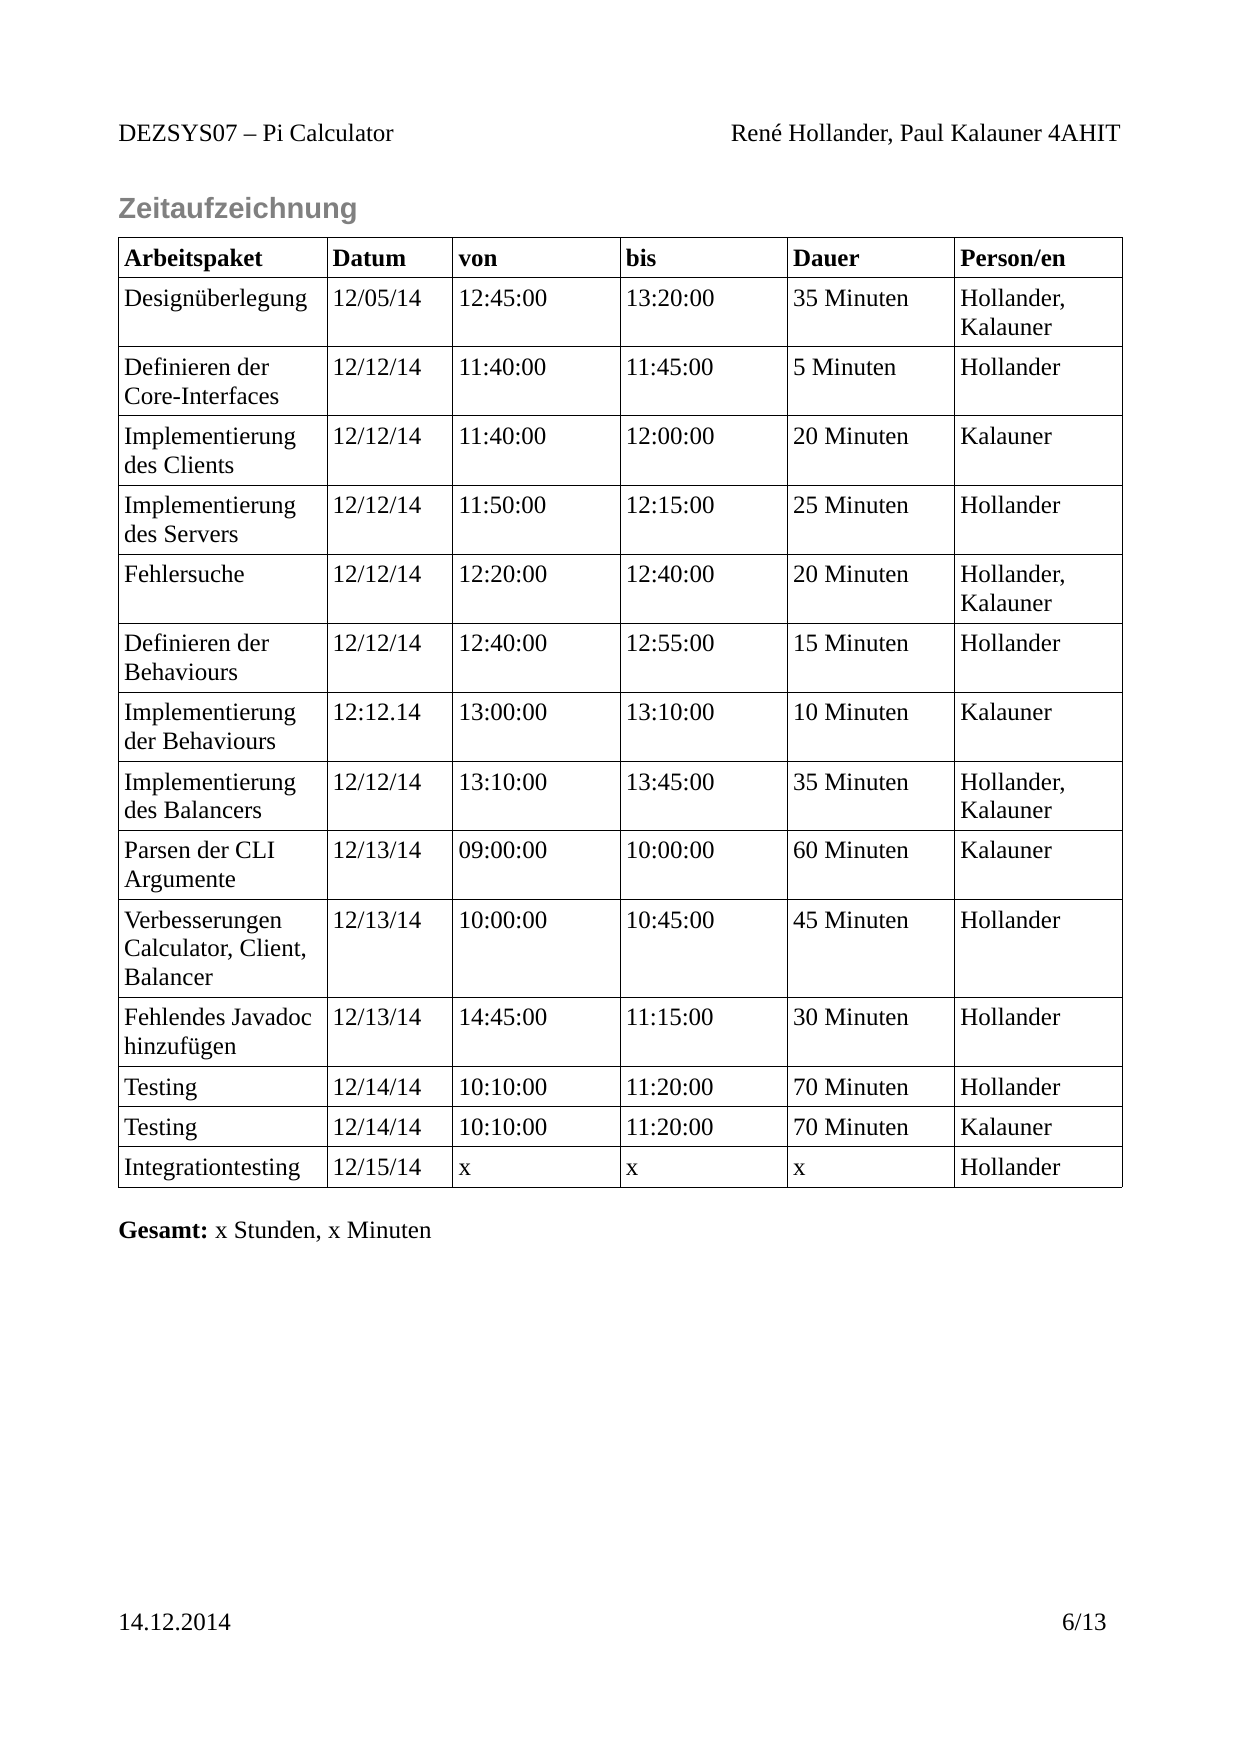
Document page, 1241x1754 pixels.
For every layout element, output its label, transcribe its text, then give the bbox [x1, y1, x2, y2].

table_cell Hollander [955, 1067, 1122, 1106]
table_cell 35 Minuten [788, 278, 954, 346]
table_cell 15 Minuten [788, 624, 954, 692]
table_cell 14:45:00 [453, 998, 620, 1066]
table_header Datum [328, 238, 452, 277]
table_cell 13:45:00 [621, 762, 787, 830]
table_cell 12/05/14 [328, 278, 452, 346]
table_cell Kalauner [955, 416, 1122, 484]
table_cell 09:00:00 [453, 831, 620, 899]
table_cell 12:12.14 [328, 693, 452, 761]
table_cell Integrationtesting [119, 1147, 327, 1187]
table_cell 12:40:00 [453, 624, 620, 692]
table_cell 60 Minuten [788, 831, 954, 899]
table_header Arbeitspaket [119, 238, 327, 277]
table_cell 11:45:00 [621, 347, 787, 415]
table_cell Hollander [955, 900, 1122, 997]
table_cell Verbesserungen Calculator, Client, Balancer [119, 900, 327, 997]
table_cell 12/13/14 [328, 900, 452, 997]
table_cell 12/13/14 [328, 831, 452, 899]
table_cell 13:00:00 [453, 693, 620, 761]
table_cell 12:00:00 [621, 416, 787, 484]
subtitle Zeitaufzeichnung [118, 191, 1122, 224]
table_cell 12/15/14 [328, 1147, 452, 1187]
table_cell 10 Minuten [788, 693, 954, 761]
table_cell 12:40:00 [621, 555, 787, 623]
table_cell Hollander, Kalauner [955, 555, 1122, 623]
table_cell 10:10:00 [453, 1067, 620, 1106]
table_cell x [453, 1147, 620, 1187]
table_cell 12/12/14 [328, 347, 452, 415]
table_cell Testing [119, 1067, 327, 1106]
table_cell 12:55:00 [621, 624, 787, 692]
table_cell 13:10:00 [621, 693, 787, 761]
table_header Person/en [955, 238, 1122, 277]
table_cell Testing [119, 1107, 327, 1146]
table_cell Kalauner [955, 693, 1122, 761]
table_cell x [788, 1147, 954, 1187]
table_cell Designüberlegung [119, 278, 327, 346]
table_cell 12/12/14 [328, 762, 452, 830]
table_cell Kalauner [955, 1107, 1122, 1146]
table_cell 13:10:00 [453, 762, 620, 830]
table_cell Hollander, Kalauner [955, 762, 1122, 830]
table_cell Hollander [955, 1147, 1122, 1187]
table_cell Implementierung der Behaviours [119, 693, 327, 761]
table_cell 12:20:00 [453, 555, 620, 623]
table_cell 13:20:00 [621, 278, 787, 346]
table_cell Hollander [955, 998, 1122, 1066]
table_cell 11:15:00 [621, 998, 787, 1066]
table_cell 10:00:00 [453, 900, 620, 997]
table_cell Parsen der CLI Argumente [119, 831, 327, 899]
table_cell Hollander [955, 347, 1122, 415]
table_cell 12/14/14 [328, 1067, 452, 1106]
table_cell 12/12/14 [328, 416, 452, 484]
table_cell 30 Minuten [788, 998, 954, 1066]
table_cell 10:45:00 [621, 900, 787, 997]
table_cell Hollander, Kalauner [955, 278, 1122, 346]
table_cell 11:20:00 [621, 1067, 787, 1106]
table_cell Implementierung des Clients [119, 416, 327, 484]
table_cell x [621, 1147, 787, 1187]
table_cell 45 Minuten [788, 900, 954, 997]
table_cell 70 Minuten [788, 1107, 954, 1146]
table_cell Hollander [955, 486, 1122, 553]
table_cell 11:20:00 [621, 1107, 787, 1146]
table_cell Kalauner [955, 831, 1122, 899]
table_cell 12/12/14 [328, 486, 452, 553]
table_cell Fehlendes Javadoc hinzufügen [119, 998, 327, 1066]
table_cell 20 Minuten [788, 555, 954, 623]
table_cell 5 Minuten [788, 347, 954, 415]
table_cell Definieren der Core-Interfaces [119, 347, 327, 415]
table_cell 11:40:00 [453, 416, 620, 484]
table_cell Implementierung des Servers [119, 486, 327, 553]
table_cell 12/12/14 [328, 555, 452, 623]
table_cell 12:45:00 [453, 278, 620, 346]
table_cell 25 Minuten [788, 486, 954, 553]
table_cell 12/12/14 [328, 624, 452, 692]
table_header bis [621, 238, 787, 277]
table_cell Implementierung des Balancers [119, 762, 327, 830]
table_cell 12/14/14 [328, 1107, 452, 1146]
table_cell 35 Minuten [788, 762, 954, 830]
table_cell Fehlersuche [119, 555, 327, 623]
table_cell 10:00:00 [621, 831, 787, 899]
table_cell 20 Minuten [788, 416, 954, 484]
table_cell 12/13/14 [328, 998, 452, 1066]
table_cell Definieren der Behaviours [119, 624, 327, 692]
table_cell Hollander [955, 624, 1122, 692]
text Gesamt: x Stunden, x Minuten [118, 1216, 1122, 1244]
table_cell 12:15:00 [621, 486, 787, 553]
table_cell 10:10:00 [453, 1107, 620, 1146]
table_cell 11:50:00 [453, 486, 620, 553]
table_cell 11:40:00 [453, 347, 620, 415]
table_header Dauer [788, 238, 954, 277]
table_header von [453, 238, 620, 277]
table_cell 70 Minuten [788, 1067, 954, 1106]
